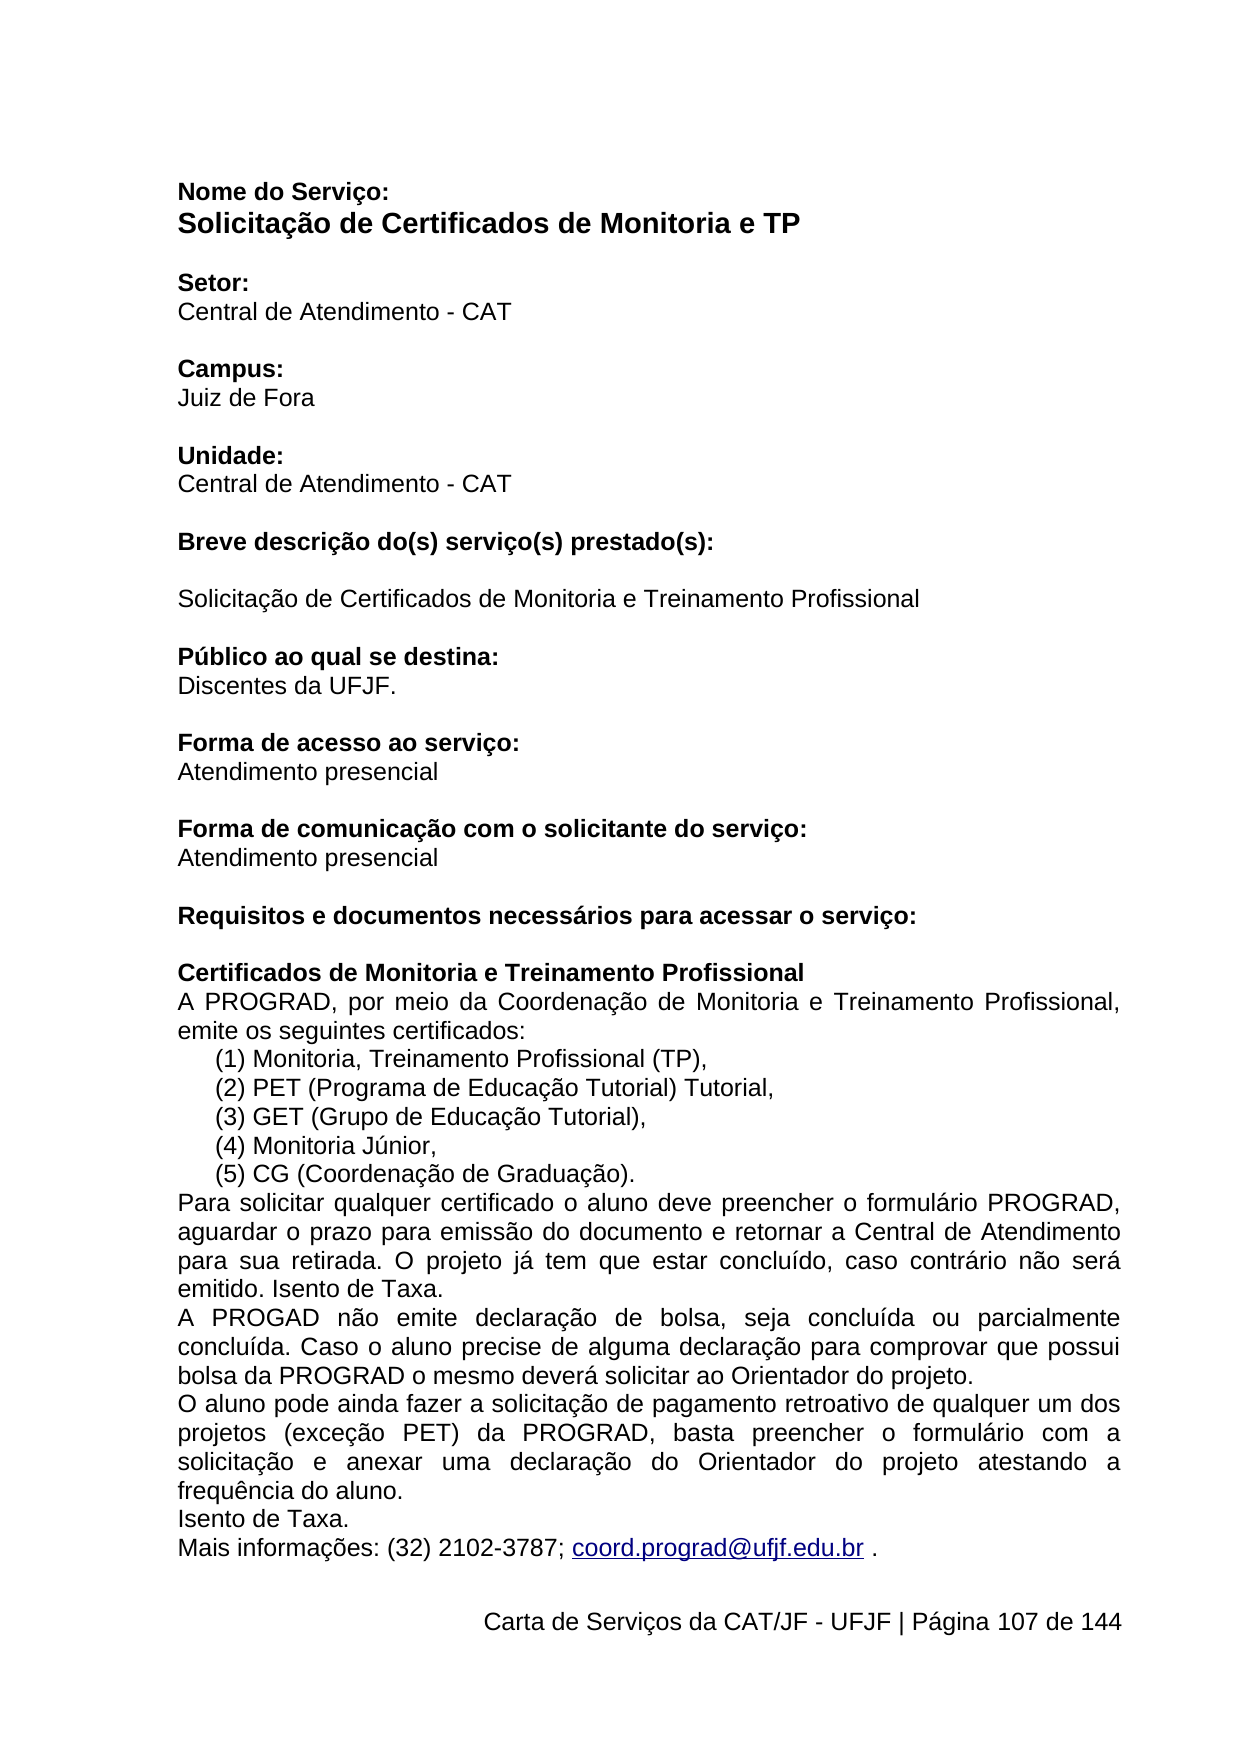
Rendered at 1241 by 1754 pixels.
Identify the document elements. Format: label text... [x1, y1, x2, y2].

text Campus: Juiz de Fora [177, 354, 1122, 412]
text Isento de Taxa. [177, 1504, 1122, 1533]
list CG (Coordenação de Graduação). [215, 1159, 1122, 1188]
list GET (Grupo de Educação Tutorial), [215, 1102, 1122, 1131]
subtitle Solicitação de Certificados de Monitoria e TP [177, 206, 1122, 239]
text Setor: Central de Atendimento - CAT [177, 268, 1122, 326]
text Forma de comunicação com o solicitante do serviço: Atendimento presencial [177, 814, 1122, 872]
text A PROGRAD, por meio da Coordenação de Monitoria e Treinamento Profissional, emite os seguintes certificados: [177, 987, 1122, 1044]
text Nome do Serviço: [177, 177, 1122, 206]
text Solicitação de Certificados de Monitoria e Treinamento Profissional [177, 584, 1122, 613]
text Unidade: Central de Atendimento - CAT [177, 441, 1122, 498]
list Monitoria Júnior, [215, 1131, 1122, 1159]
list PET (Programa de Educação Tutorial) Tutorial, [215, 1073, 1122, 1102]
text Requisitos e documentos necessários para acessar o serviço: Certificados de Monitoria e Treinamento Profissional [177, 901, 1122, 987]
text A PROGAD não emite declaração de bolsa, seja concluída ou parcialmente concluída. Caso o aluno precise de alguma declaração para comprovar que possui bolsa da PROGRAD o mesmo deverá solicitar ao Orientador do projeto. [177, 1303, 1122, 1389]
text Breve descrição do(s) serviço(s) prestado(s): [177, 527, 1122, 584]
text Público ao qual se destina: Discentes da UFJF. [177, 642, 1122, 728]
text Forma de acesso ao serviço: Atendimento presencial [177, 728, 1122, 814]
list Monitoria, Treinamento Profissional (TP), [215, 1044, 1122, 1073]
text Para solicitar qualquer certificado o aluno deve preencher o formulário PROGRAD, aguardar o prazo para emissão do documento e retornar a Central de Atendimento para sua retirada. O projeto já tem que estar concluído, caso contrário não será emitido. Isento de Taxa. [177, 1188, 1122, 1303]
text Mais informações: (32) 2102-3787; coord.prograd@ufjf.edu.br . [177, 1533, 1122, 1562]
text O aluno pode ainda fazer a solicitação de pagamento retroativo de qualquer um dos projetos (exceção PET) da PROGRAD, basta preencher o formulário com a solicitação e anexar uma declaração do Orientador do projeto atestando a frequência do aluno. [177, 1389, 1122, 1504]
